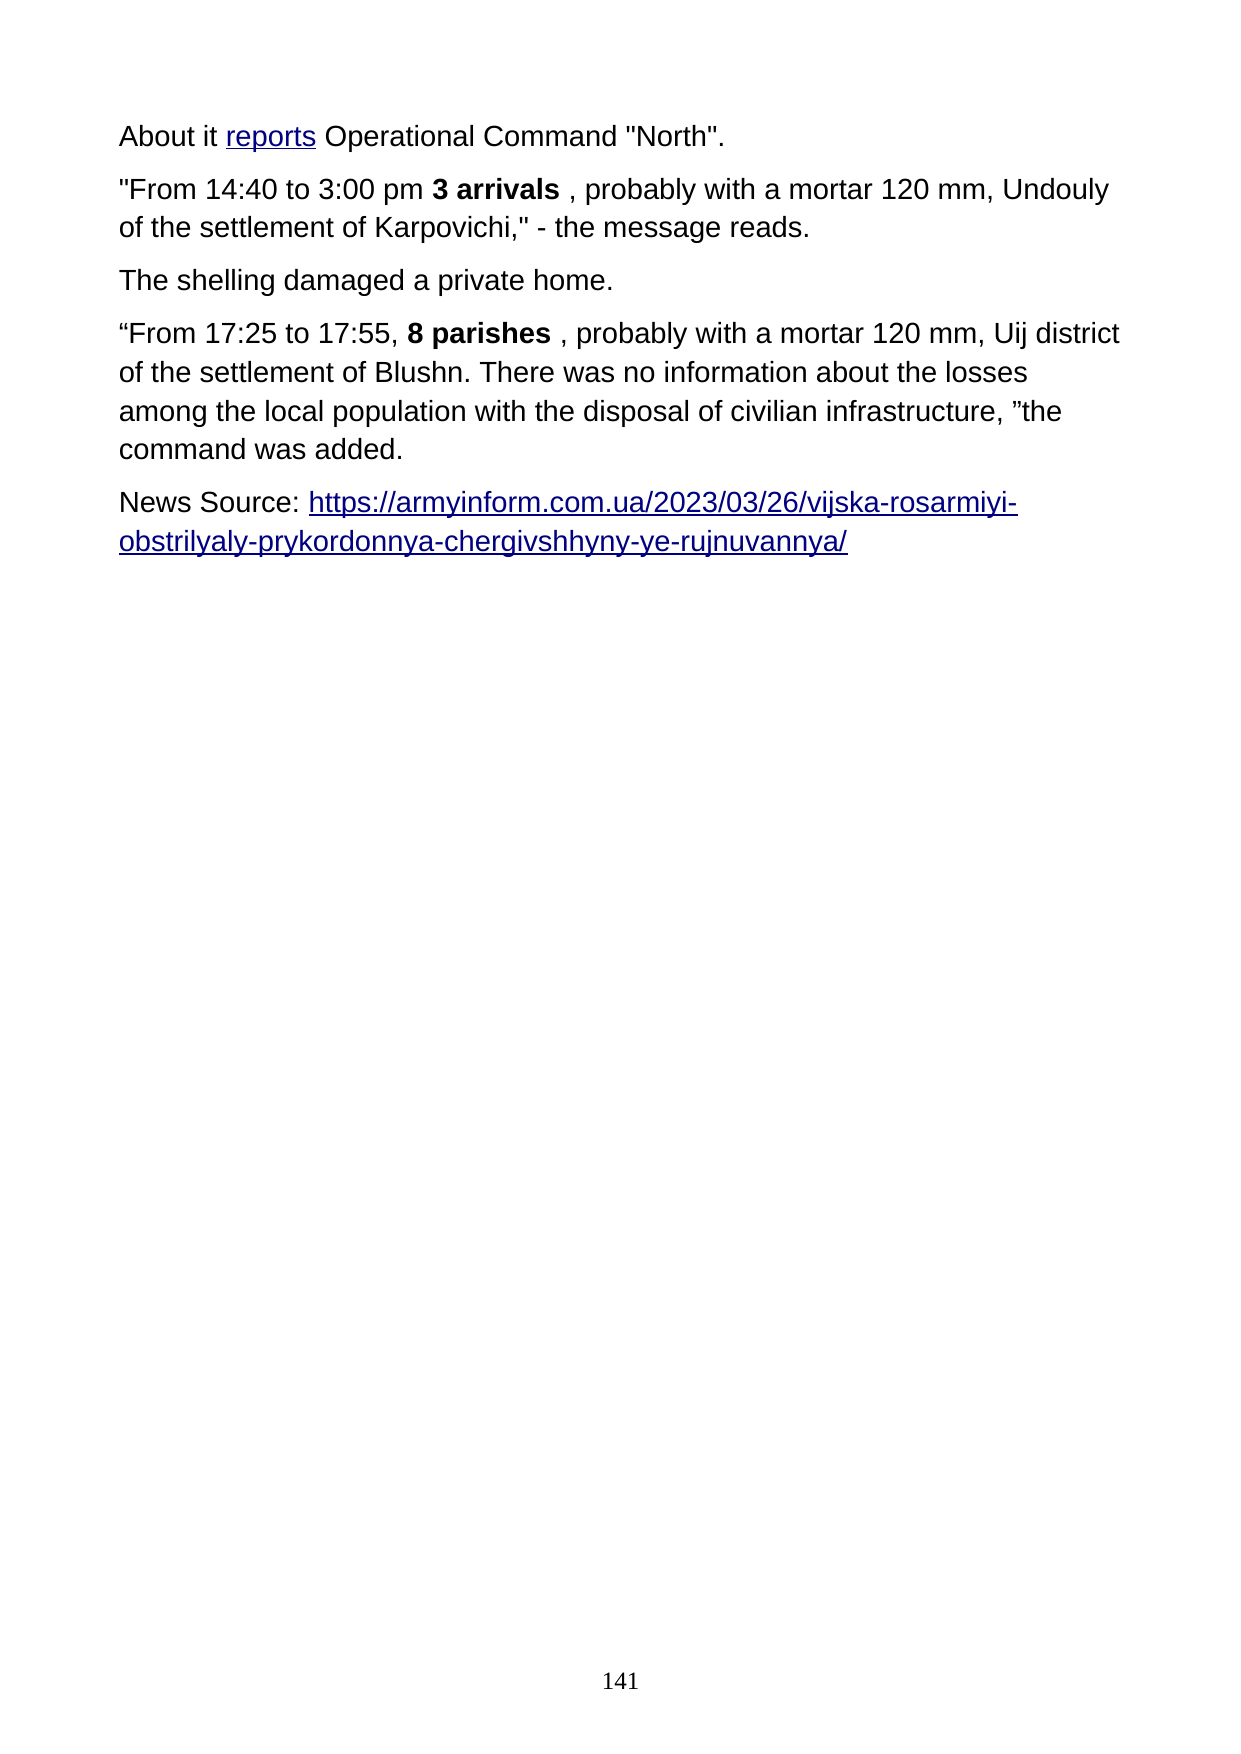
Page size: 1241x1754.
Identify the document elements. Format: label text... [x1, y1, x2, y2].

text About it reports Operational Command "North". [118, 118, 1122, 152]
text News Source: https://armyinform.com.ua/2023/03/26/vijska-rosarmiyi-obstrilyaly-prykordonnya-chergivshhyny-ye-rujnuvannya/ [118, 485, 1122, 557]
text "From 14:40 to 3:00 pm 3 arrivals , probably with a mortar 120 mm, Undouly of the settlement of Karpovichi," - the message reads. [118, 172, 1122, 244]
text The shelling damaged a private home. [118, 263, 1122, 297]
text “From 17:25 to 17:55, 8 parishes , probably with a mortar 120 mm, Uij district of the settlement of Blushn. There was no information about the losses among the local population with the disposal of civilian infrastructure, ”the command was added. [118, 316, 1122, 466]
